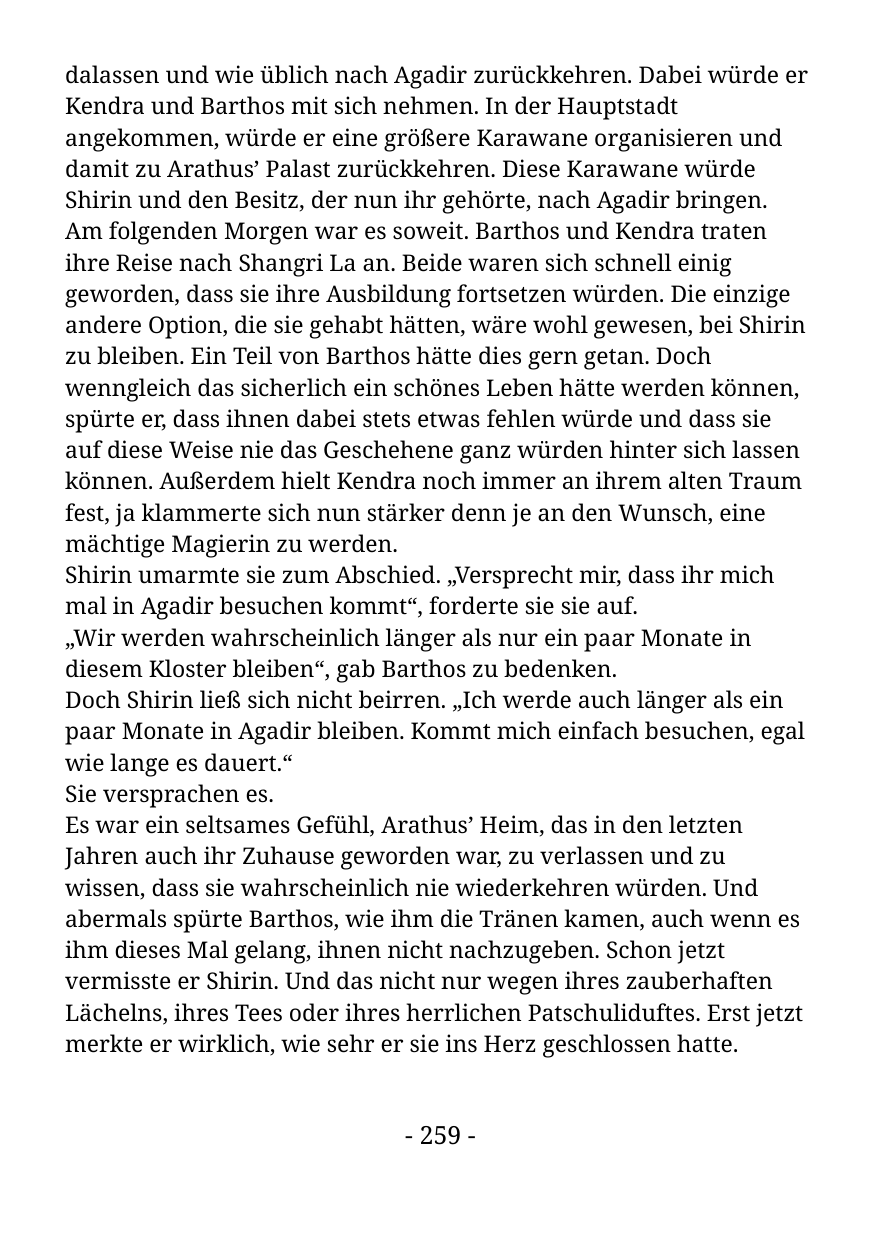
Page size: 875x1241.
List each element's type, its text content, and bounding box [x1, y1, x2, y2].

text dalassen und wie üblich nach Agadir zurückkehren. Dabei würde er Kendra und Barthos mit sich nehmen. In der Hauptstadt angekommen, würde er eine größere Karawane organisieren und damit zu Arathus’ Palast zurückkehren. Diese Karawane würde Shirin und den Besitz, der nun ihr gehörte, nach Agadir bringen. Am folgenden Morgen war es soweit. Barthos und Kendra traten ihre Reise nach Shangri La an. Beide waren sich schnell einig geworden, dass sie ihre Ausbildung fortsetzen würden. Die einzige andere Option, die sie gehabt hätten, wäre wohl gewesen, bei Shirin zu bleiben. Ein Teil von Barthos hätte dies gern getan. Doch wenngleich das sicherlich ein schönes Leben hätte werden können, spürte er, dass ihnen dabei stets etwas fehlen würde und dass sie auf diese Weise nie das Geschehene ganz würden hinter sich lassen können. Außerdem hielt Kendra noch immer an ihrem alten Traum fest, ja klammerte sich nun stärker denn je an den Wunsch, eine mächtige Magierin zu werden. Shirin umarmte sie zum Abschied. „Versprecht mir, dass ihr mich mal in Agadir besuchen kommt“, forderte sie sie auf. „Wir werden wahrscheinlich länger als nur ein paar Monate in diesem Kloster bleiben“, gab Barthos zu bedenken. Doch Shirin ließ sich nicht beirren. „Ich werde auch länger als ein paar Monate in Agadir bleiben. Kommt mich einfach besuchen, egal wie lange es dauert.“ Sie versprachen es. Es war ein seltsames Gefühl, Arathus’ Heim, das in den letzten Jahren auch ihr Zuhause geworden war, zu verlassen und zu wissen, dass sie wahrscheinlich nie wiederkehren würden. Und abermals spürte Barthos, wie ihm die Tränen kamen, auch wenn es ihm dieses Mal gelang, ihnen nicht nachzugeben. Schon jetzt vermisste er Shirin. Und das nicht nur wegen ihres zauberhaften Lächelns, ihres Tees oder ihres herrlichen Patschuliduftes. Erst jetzt merkte er wirklich, wie sehr er sie ins Herz geschlossen hatte. [65, 59, 809, 1059]
